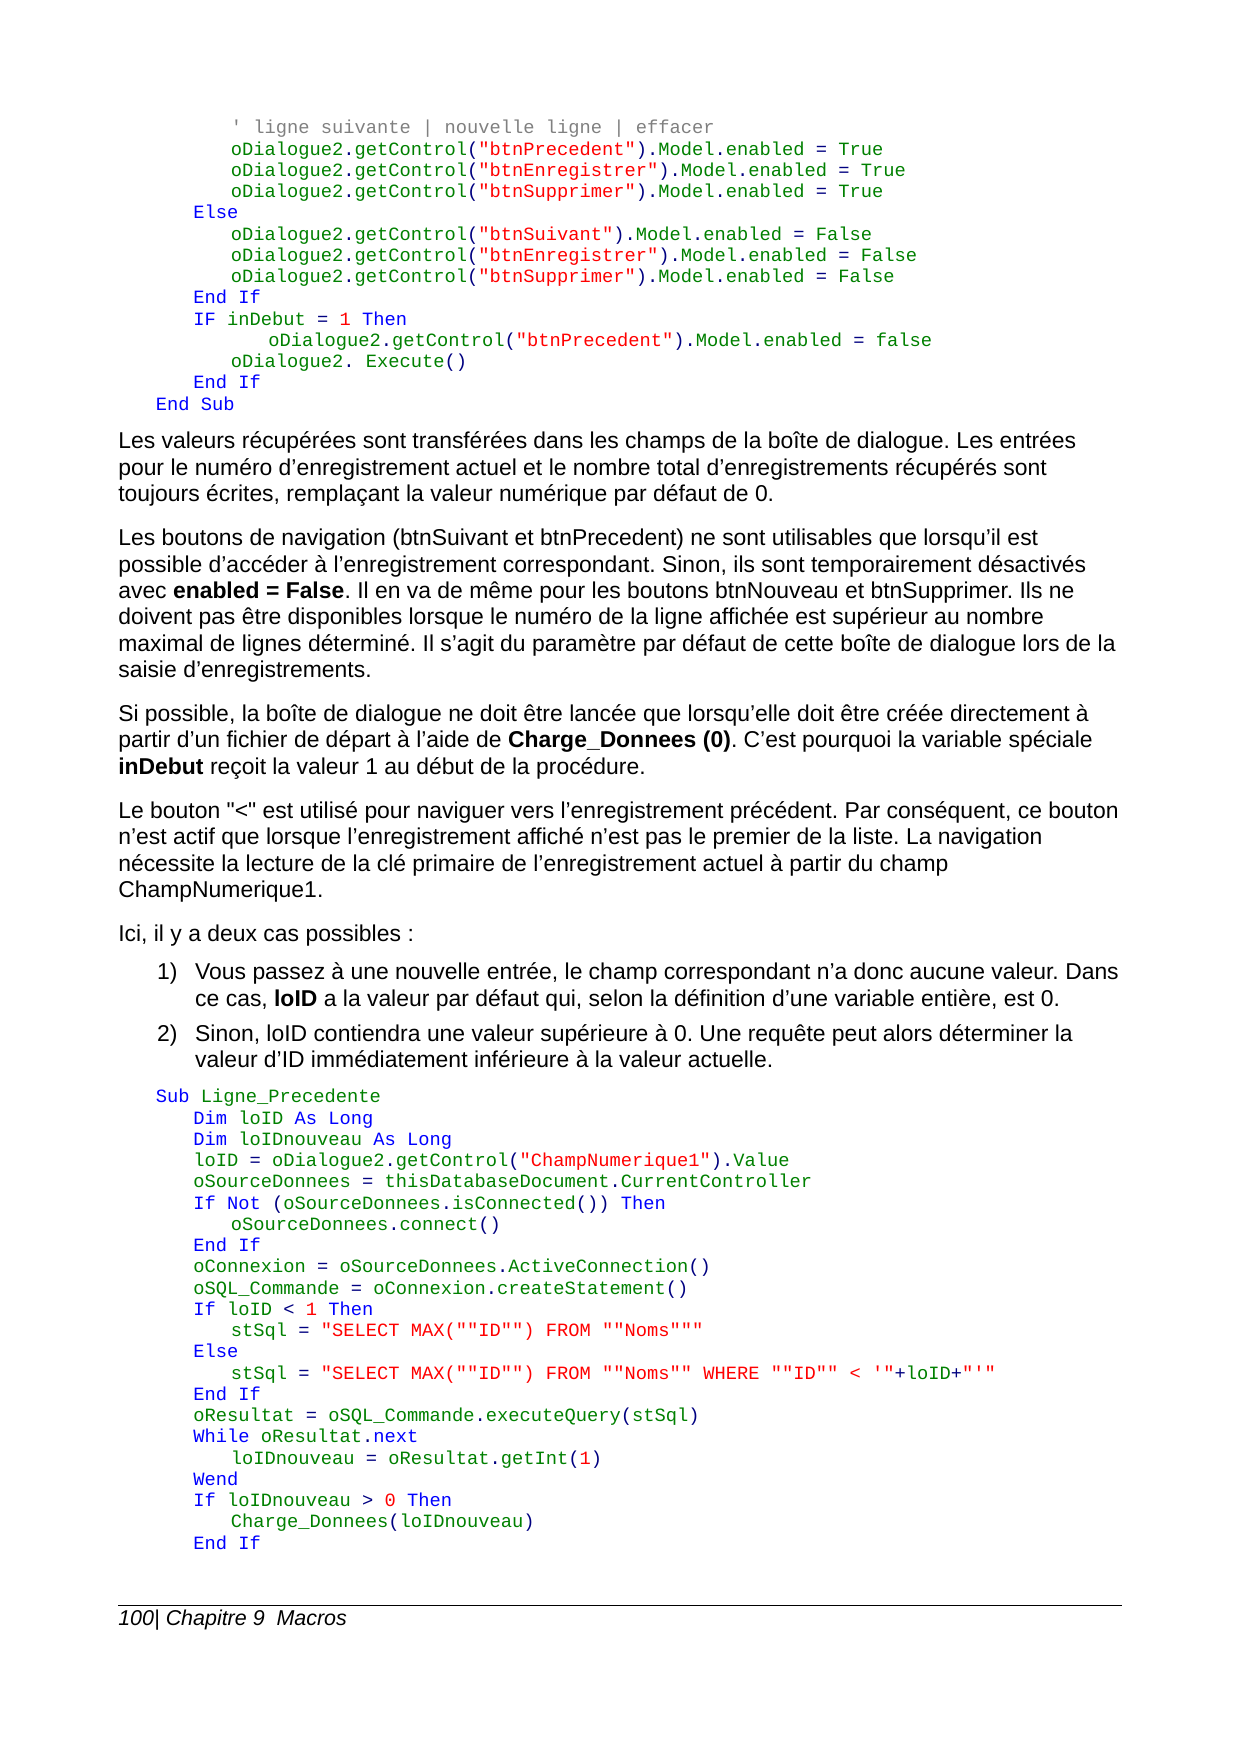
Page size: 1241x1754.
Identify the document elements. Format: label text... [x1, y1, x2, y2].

text Dim loIDnouveau As Long [156, 1130, 1122, 1151]
text End Sub [156, 394, 1122, 416]
text oSourceDonnees.connect() [156, 1215, 1122, 1236]
text While oResultat.next [156, 1427, 1122, 1448]
text oConnexion = oSourceDonnees.ActiveConnection() [156, 1257, 1122, 1278]
text End If [156, 373, 1122, 394]
text oDialogue2.getControl("btnPrecedent").Model.enabled = false [156, 331, 1122, 352]
text End If [156, 1236, 1122, 1257]
text Si possible, la boîte de dialogue ne doit être lancée que lorsqu’elle doit être créée directement à partir d’un fichier de départ à l’aide de Charge_Donnees (0). C’est pourquoi la variable spéciale inDebut reçoit la valeur 1 au début de la procédure. [118, 700, 1122, 779]
text If loID < 1 Then [156, 1300, 1122, 1321]
text stSql = "SELECT MAX(""ID"") FROM ""Noms""" [156, 1321, 1122, 1342]
text oDialogue2. Execute() [156, 352, 1122, 373]
text Dim loID As Long [156, 1108, 1122, 1130]
text oDialogue2.getControl("btnPrecedent").Model.enabled = True [156, 139, 1122, 161]
text oResultat = oSQL_Commande.executeQuery(stSql) [156, 1406, 1122, 1427]
text oSQL_Commande = oConnexion.createStatement() [156, 1278, 1122, 1300]
text oDialogue2.getControl("btnSuivant").Model.enabled = False [156, 224, 1122, 246]
text Le bouton "<" est utilisé pour naviguer vers l’enregistrement précédent. Par conséquent, ce bouton n’est actif que lorsque l’enregistrement affiché n’est pas le premier de la liste. La navigation nécessite la lecture de la clé primaire de l’enregistrement actuel à partir du champ ChampNumerique1. [118, 797, 1122, 902]
text Ici, il y a deux cas possibles : [118, 920, 1122, 946]
text stSql = "SELECT MAX(""ID"") FROM ""Noms"" WHERE ""ID"" < '"+loID+"'" [156, 1363, 1122, 1385]
text End If [156, 288, 1122, 309]
text Wend [156, 1470, 1122, 1491]
text IF inDebut = 1 Then [156, 309, 1122, 331]
text Else [156, 1342, 1122, 1363]
text Les boutons de navigation (btnSuivant et btnPrecedent) ne sont utilisables que lorsqu’il est possible d’accéder à l’enregistrement correspondant. Sinon, ils sont temporairement désactivés avec enabled = False. Il en va de même pour les boutons btnNouveau et btnSupprimer. Ils ne doivent pas être disponibles lorsque le numéro de la ligne affichée est supérieur au nombre maximal de lignes déterminé. Il s’agit du paramètre par défaut de cette boîte de dialogue lors de la saisie d’enregistrements. [118, 524, 1122, 682]
text End If [156, 1385, 1122, 1406]
list Sinon, loID contiendra une valeur supérieure à 0. Une requête peut alors déterminer la valeur d’ID immédiatement inférieure à la valeur actuelle. [177, 1020, 1122, 1072]
text loIDnouveau = oResultat.getInt(1) [156, 1448, 1122, 1470]
text Charge_Donnees(loIDnouveau) [156, 1512, 1122, 1533]
text If Not (oSourceDonnees.isConnected()) Then [156, 1193, 1122, 1215]
text oDialogue2.getControl("btnEnregistrer").Model.enabled = False [156, 246, 1122, 267]
text End If [156, 1533, 1122, 1555]
text Sub Ligne_Precedente [156, 1087, 1122, 1108]
text oSourceDonnees = thisDatabaseDocument.CurrentController [156, 1172, 1122, 1193]
text oDialogue2.getControl("btnEnregistrer").Model.enabled = True [156, 161, 1122, 182]
text oDialogue2.getControl("btnSupprimer").Model.enabled = True [156, 182, 1122, 203]
text loID = oDialogue2.getControl("ChampNumerique1").Value [156, 1151, 1122, 1172]
text ' ligne suivante | nouvelle ligne | effacer [156, 118, 1122, 139]
text Else [156, 203, 1122, 224]
text If loIDnouveau > 0 Then [156, 1491, 1122, 1512]
text oDialogue2.getControl("btnSupprimer").Model.enabled = False [156, 267, 1122, 288]
list Vous passez à une nouvelle entrée, le champ correspondant n’a donc aucune valeur. Dans ce cas, loID a la valeur par défaut qui, selon la définition d’une variable entière, est 0. [177, 958, 1122, 1011]
text Les valeurs récupérées sont transférées dans les champs de la boîte de dialogue. Les entrées pour le numéro d’enregistrement actuel et le nombre total d’enregistrements récupérés sont toujours écrites, remplaçant la valeur numérique par défaut de 0. [118, 427, 1122, 507]
